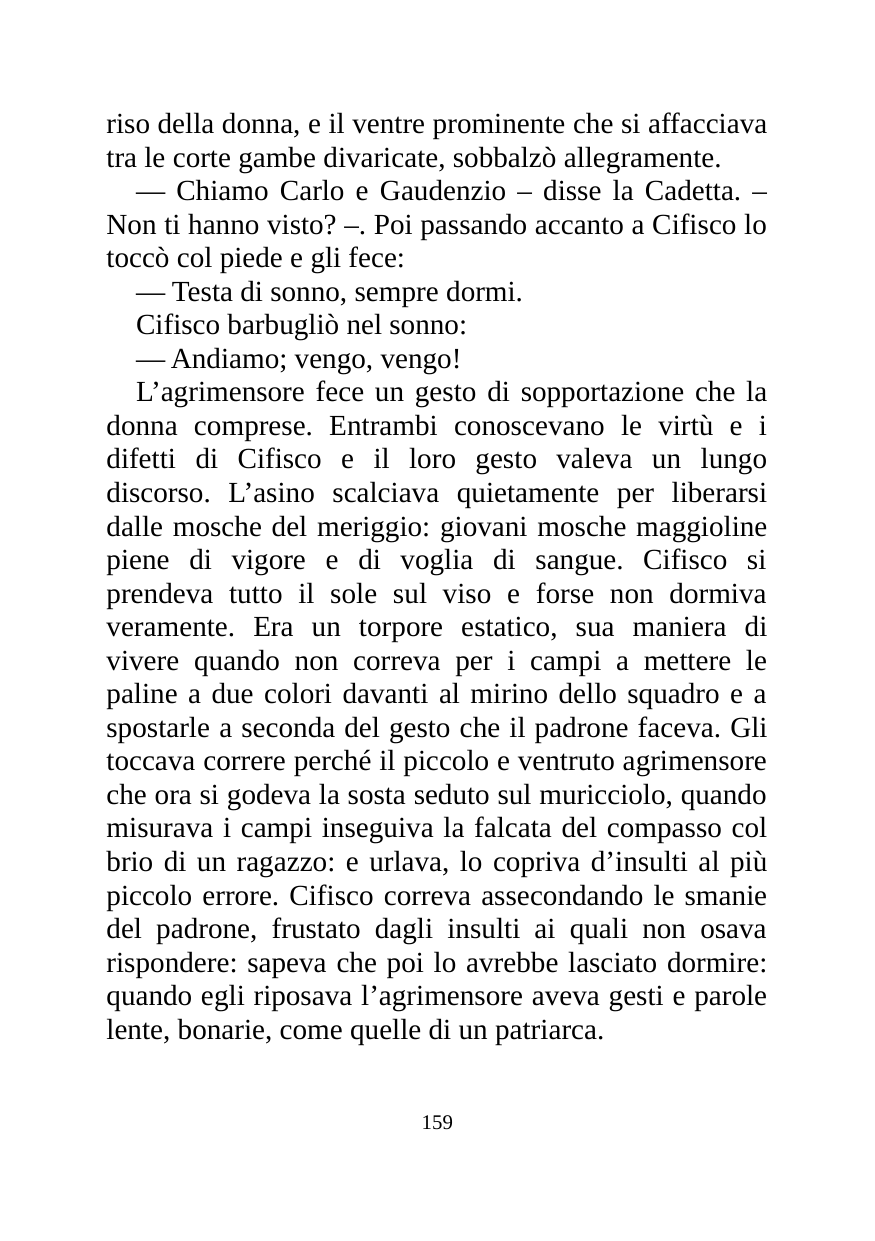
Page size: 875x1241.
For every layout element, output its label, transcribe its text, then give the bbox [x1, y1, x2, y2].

text Cifisco barbugliò nel sonno: [106, 307, 768, 341]
text riso della donna, e il ventre prominente che si affacciava tra le corte gambe divaricate, sobbalzò allegramente. [106, 106, 768, 173]
text — Testa di sonno, sempre dormi. [106, 274, 768, 307]
text — Chiamo Carlo e Gaudenzio – disse la Cadetta. – Non ti hanno visto? –. Poi passando accanto a Cifisco lo toccò col piede e gli fece: [106, 173, 768, 274]
text — Andiamo; vengo, vengo! [106, 341, 768, 374]
text L’agrimensore fece un gesto di sopportazione che la donna comprese. Entrambi conoscevano le virtù e i difetti di Cifisco e il loro gesto valeva un lungo discorso. L’asino scalciava quietamente per liberarsi dalle mosche del meriggio: giovani mosche maggioline piene di vigore e di voglia di sangue. Cifisco si prendeva tutto il sole sul viso e forse non dormiva veramente. Era un torpore estatico, sua maniera di vivere quando non correva per i campi a mettere le paline a due colori davanti al mirino dello squadro e a spostarle a seconda del gesto che il padrone faceva. Gli toccava correre perché il piccolo e ventruto agrimensore che ora si godeva la sosta seduto sul muricciolo, quando misurava i campi inseguiva la falcata del compasso col brio di un ragazzo: e urlava, lo copriva d’insulti al più piccolo errore. Cifisco correva assecondando le smanie del padrone, frustato dagli insulti ai quali non osava rispondere: sapeva che poi lo avrebbe lasciato dormire: quando egli riposava l’agrimensore aveva gesti e parole lente, bonarie, come quelle di un patriarca. [106, 374, 768, 1045]
